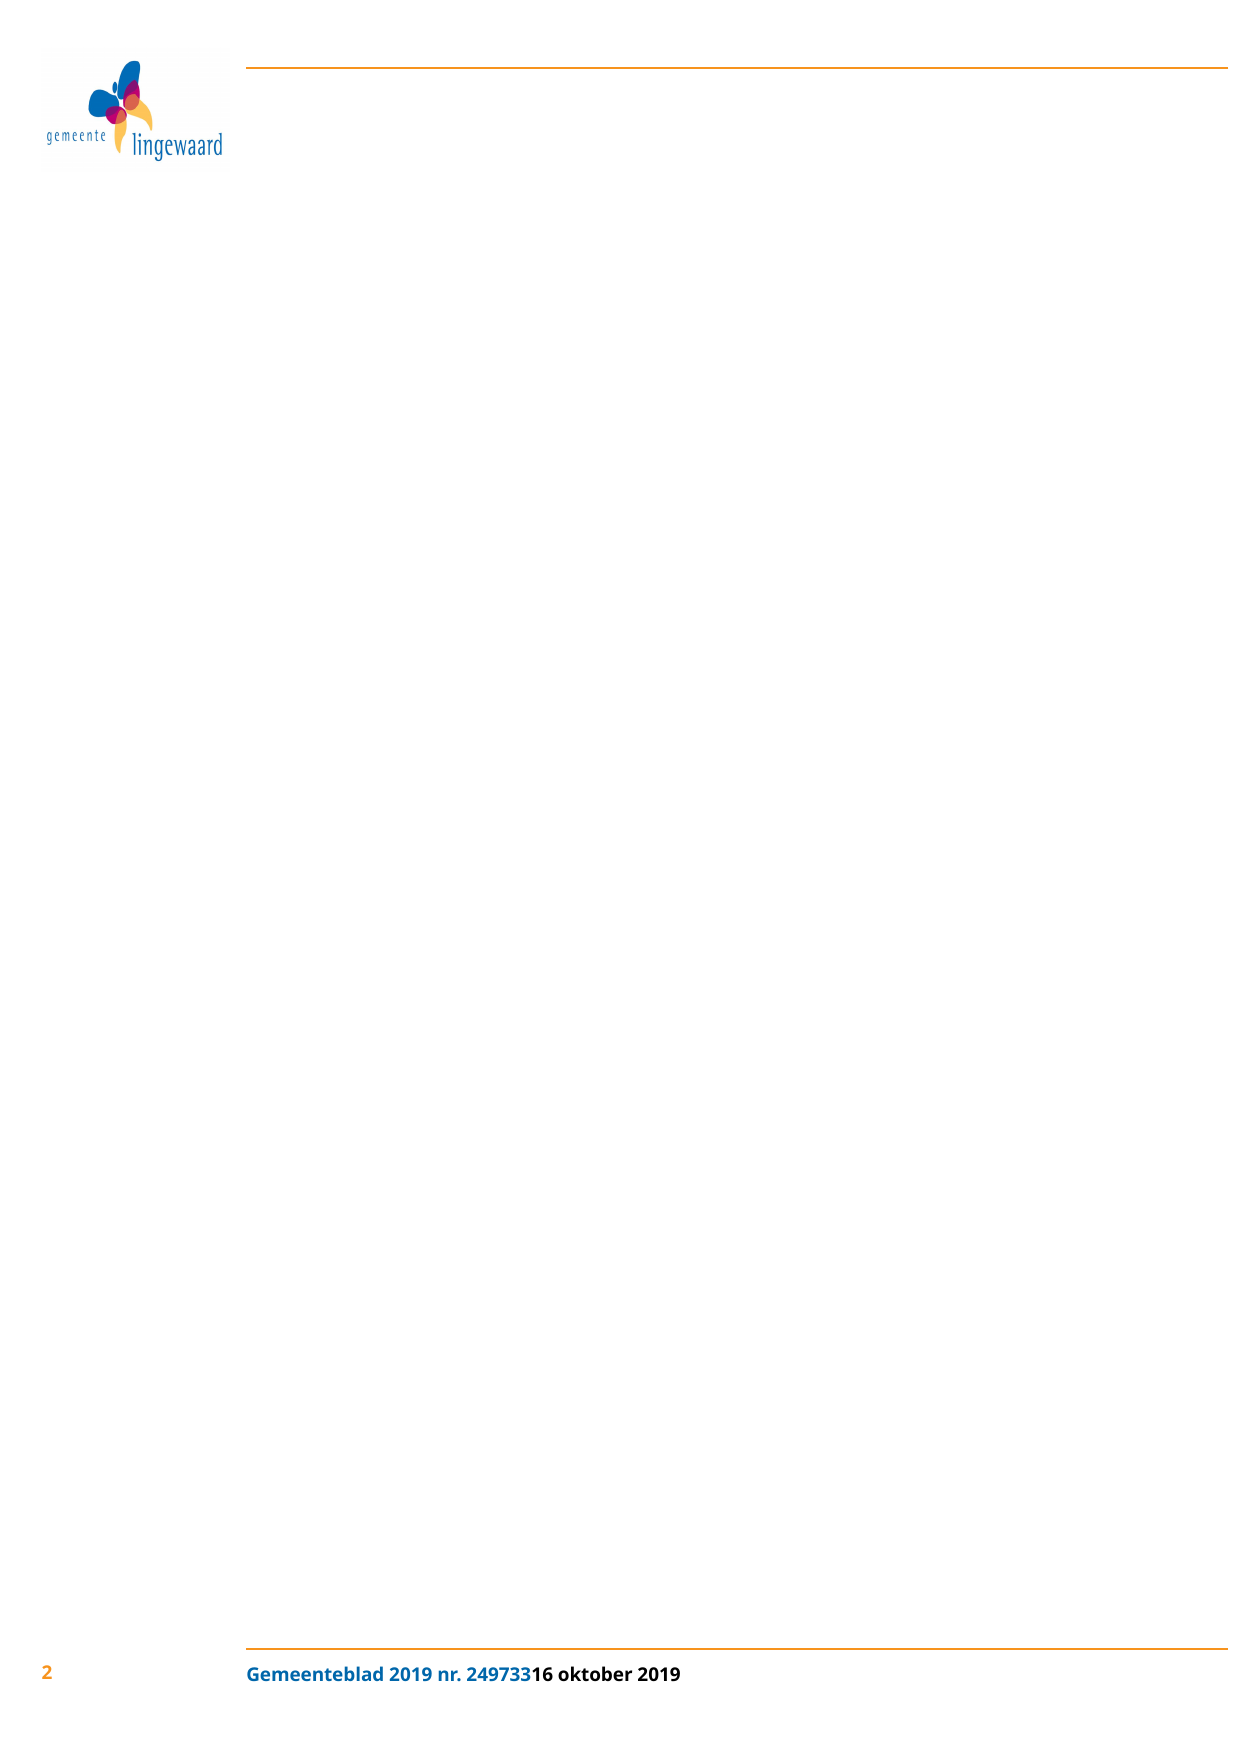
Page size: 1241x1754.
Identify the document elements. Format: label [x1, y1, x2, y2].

picture [41, 47, 231, 172]
